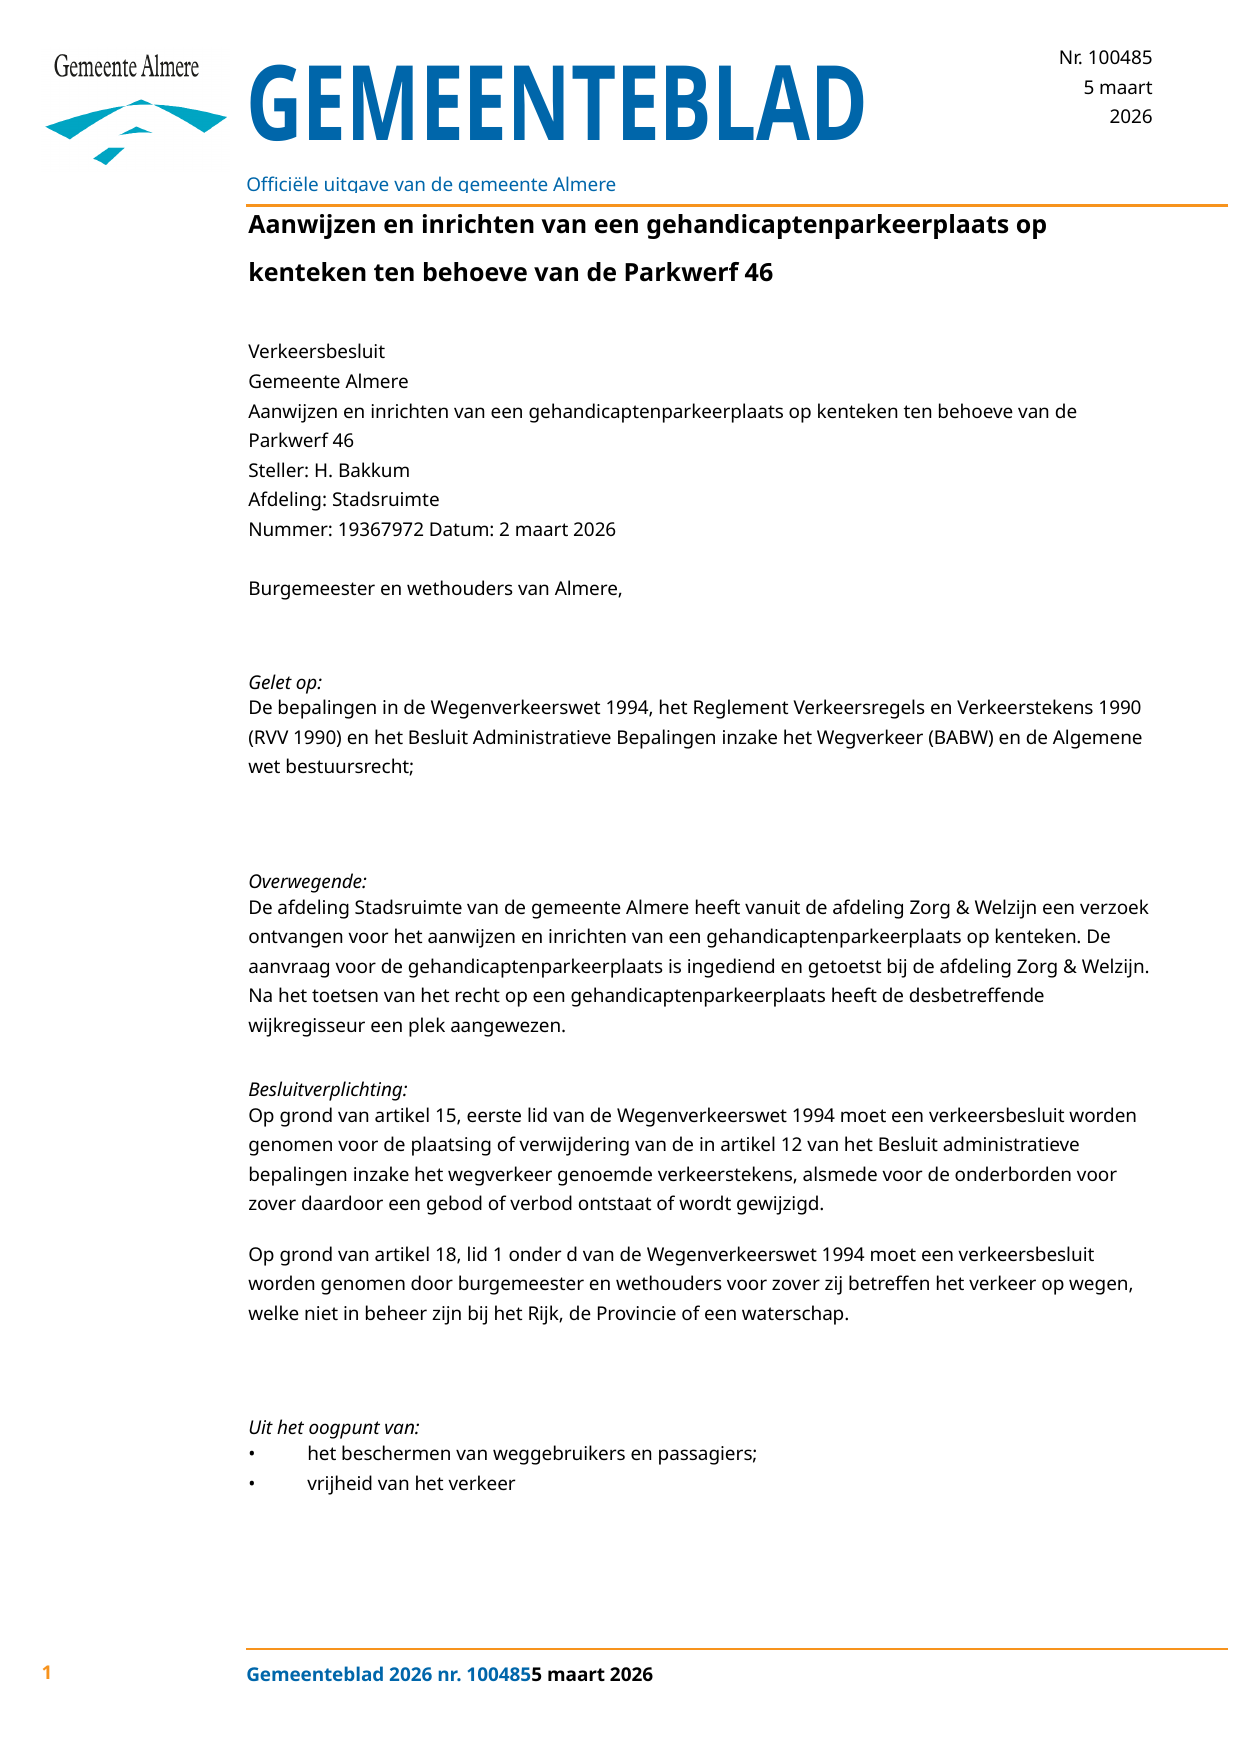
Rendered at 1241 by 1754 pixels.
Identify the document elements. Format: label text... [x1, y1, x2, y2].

text Op grond van artikel 15, eerste lid van de Wegenverkeerswet 1994 moet een verkeersbesluit worden genomen voor de plaatsing of verwijdering van de in artikel 12 van het Besluit administratieve bepalingen inzake het wegverkeer genoemde verkeerstekens, alsmede voor de onderborden voor zover daardoor een gebod of verbod ontstaat of wordt gewijzigd. [248, 1102, 1152, 1216]
text Aanwijzen en inrichten van een gehandicaptenparkeerplaats op kenteken ten behoeve van de Parkwerf 46 [248, 207, 1152, 288]
text Nummer: 19367972 Datum: 2 maart 2026 [248, 516, 1152, 542]
text Overwegende: [248, 868, 1152, 894]
text Steller: H. Bakkum [248, 457, 1152, 483]
text Gemeente Almere [248, 368, 1152, 394]
text Uit het oogpunt van: [248, 1414, 1152, 1440]
text Besluitverplichting: [248, 1076, 1152, 1102]
text Verkeersbesluit [248, 339, 1152, 364]
list vrijheid van het verkeer [248, 1470, 1152, 1496]
text Afdeling: Stadsruimte [248, 487, 1152, 512]
text Burgemeester en wethouders van Almere, [248, 575, 1152, 601]
text De bepalingen in de Wegenverkeerswet 1994, het Reglement Verkeersregels en Verkeerstekens 1990 (RVV 1990) en het Besluit Administratieve Bepalingen inzake het Wegverkeer (BABW) en de Algemene wet bestuursrecht; [248, 694, 1152, 779]
picture [41, 47, 231, 172]
text Op grond van artikel 18, lid 1 onder d van de Wegenverkeerswet 1994 moet een verkeersbesluit worden genomen door burgemeester en wethouders voor zover zij betreffen het verkeer op wegen, welke niet in beheer zijn bij het Rijk, de Provincie of een waterschap. [248, 1241, 1152, 1326]
text Gelet op: [248, 669, 1152, 694]
text Aanwijzen en inrichten van een gehandicaptenparkeerplaats op kenteken ten behoeve van de Parkwerf 46 [248, 398, 1152, 453]
text De afdeling Stadsruimte van de gemeente Almere heeft vanuit de afdeling Zorg & Welzijn een verzoek ontvangen voor het aanwijzen en inrichten van een gehandicaptenparkeerplaats op kenteken. De aanvraag voor de gehandicaptenparkeerplaats is ingediend en getoetst bij de afdeling Zorg & Welzijn. Na het toetsen van het recht op een gehandicaptenparkeerplaats heeft de desbetreffende wijkregisseur een plek aangewezen. [248, 894, 1152, 1038]
list het beschermen van weggebruikers en passagiers; [248, 1440, 1152, 1466]
